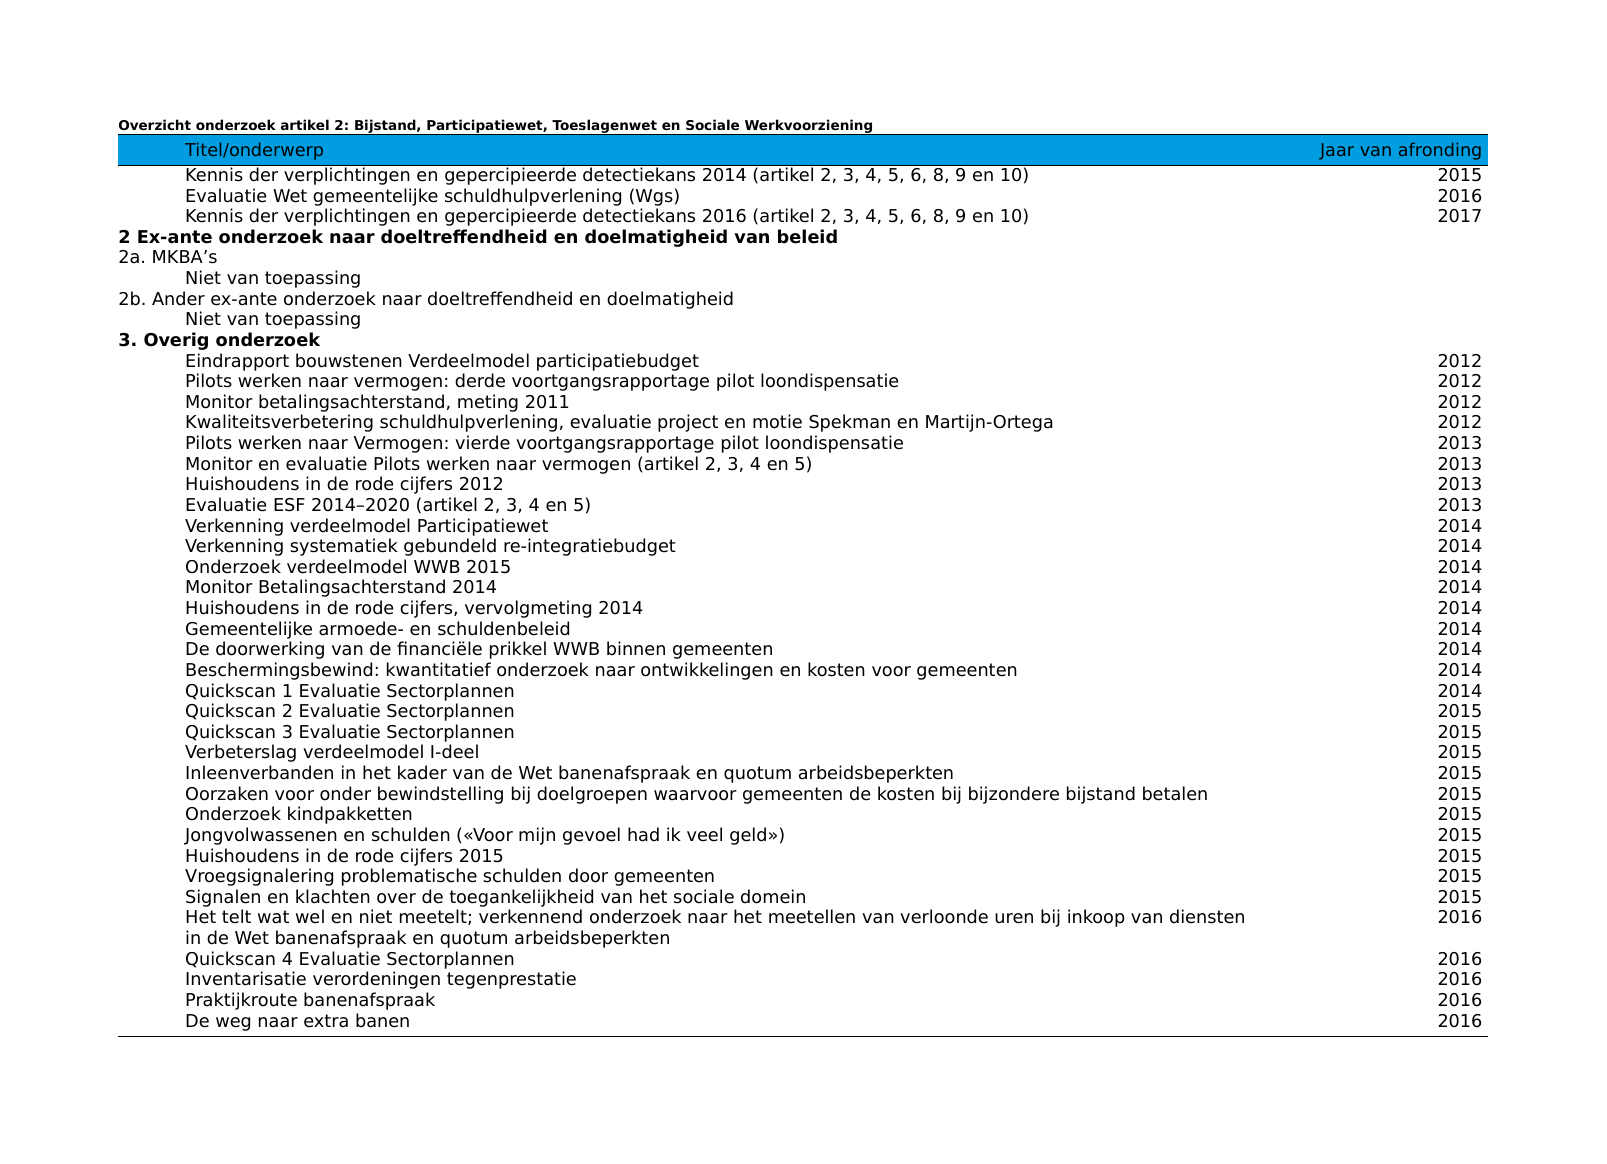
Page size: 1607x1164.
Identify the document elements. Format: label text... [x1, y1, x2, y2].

table_cell Huishoudens in de rode cijfers 2012 [179, 474, 1269, 495]
table_cell Inleenverbanden in het kader van de Wet banenafspraak en quotum arbeidsbeperkten [179, 763, 1269, 784]
table_cell 2a. MKBA’s [118, 248, 1488, 268]
table_cell [118, 598, 179, 619]
table_cell [118, 474, 179, 495]
table_cell [118, 557, 179, 577]
table_cell Huishoudens in de rode cijfers 2015 [179, 846, 1269, 866]
table_cell [118, 413, 179, 433]
table_cell [118, 516, 179, 536]
table_cell 2013 [1269, 495, 1488, 516]
table_cell 2016 [1269, 990, 1488, 1011]
table_cell [118, 784, 179, 804]
table_cell Quickscan 4 Evaluatie Sectorplannen [179, 949, 1269, 969]
table_cell Kennis der verplichtingen en gepercipieerde detectiekans 2014 (artikel 2, 3, 4, 5, 6, 8, 9 en 10) [179, 166, 1269, 186]
table_cell 2015 [1269, 804, 1488, 825]
table_cell 3. Overig onderzoek [118, 330, 1269, 351]
table_cell De weg naar extra banen [179, 1011, 1269, 1036]
table_cell [118, 969, 179, 990]
table_cell 2015 [1269, 825, 1488, 846]
table_cell [118, 743, 179, 763]
table_cell [118, 135, 179, 165]
table_cell 2014 [1269, 536, 1488, 557]
table_cell Inventarisatie verordeningen tegenprestatie [179, 969, 1269, 990]
table_cell [118, 206, 179, 227]
table_cell 2016 [1269, 969, 1488, 990]
table_cell [118, 681, 179, 701]
table_cell 2014 [1269, 681, 1488, 701]
table_cell [118, 990, 179, 1011]
table_cell [1269, 268, 1488, 289]
table_cell 2014 [1269, 660, 1488, 681]
table_cell [118, 908, 179, 949]
table_cell [118, 495, 179, 516]
table_cell [118, 804, 179, 825]
table_cell Vroegsignalering problematische schulden door gemeenten [179, 866, 1269, 887]
table_cell Monitor Betalingsachterstand 2014 [179, 578, 1269, 598]
table_cell Evaluatie Wet gemeentelijke schuldhulpverlening (Wgs) [179, 186, 1269, 206]
table_cell Jaar van afronding [1269, 135, 1488, 165]
table_header Overzicht onderzoek artikel 2: Bijstand, Participatiewet, Toeslagenwet en Sociale Werkvoorziening [118, 118, 1488, 134]
table_cell [1269, 330, 1488, 351]
table_cell [118, 846, 179, 866]
table_cell 2013 [1269, 433, 1488, 454]
table_cell [118, 454, 179, 474]
table_cell 2015 [1269, 887, 1488, 907]
table_cell [118, 1011, 179, 1036]
table_cell 2014 [1269, 639, 1488, 660]
table_cell Onderzoek kindpakketten [179, 804, 1269, 825]
table_cell Beschermingsbewind: kwantitatief onderzoek naar ontwikkelingen en kosten voor gemeenten [179, 660, 1269, 681]
table_cell [118, 722, 179, 742]
table_cell [118, 887, 179, 907]
table_cell 2014 [1269, 578, 1488, 598]
table_cell [118, 660, 179, 681]
table_cell Onderzoek verdeelmodel WWB 2015 [179, 557, 1269, 577]
table_cell Gemeentelijke armoede- en schuldenbeleid [179, 619, 1269, 639]
table_cell Kwaliteitsverbetering schuldhulpverlening, evaluatie project en motie Spekman en Martijn-Ortega [179, 413, 1269, 433]
table_cell [118, 166, 179, 186]
table_cell 2013 [1269, 454, 1488, 474]
table_cell Evaluatie ESF 2014–2020 (artikel 2, 3, 4 en 5) [179, 495, 1269, 516]
table_cell [1269, 289, 1488, 309]
table_cell [118, 866, 179, 887]
table_cell 2015 [1269, 846, 1488, 866]
table_cell Niet van toepassing [179, 268, 1269, 289]
table_cell [118, 578, 179, 598]
table_cell Verkenning verdeelmodel Participatiewet [179, 516, 1269, 536]
table_cell Praktijkroute banenafspraak [179, 990, 1269, 1011]
table_cell Monitor en evaluatie Pilots werken naar vermogen (artikel 2, 3, 4 en 5) [179, 454, 1269, 474]
table_cell 2015 [1269, 701, 1488, 722]
table_cell [118, 701, 179, 722]
table_cell Het telt wat wel en niet meetelt; verkennend onderzoek naar het meetellen van verloonde uren bij inkoop van diensten in de Wet banenafspraak en quotum arbeidsbeperkten [179, 908, 1269, 949]
table_cell Kennis der verplichtingen en gepercipieerde detectiekans 2016 (artikel 2, 3, 4, 5, 6, 8, 9 en 10) [179, 206, 1269, 227]
table_cell Verbeterslag verdeelmodel I-deel [179, 743, 1269, 763]
table_cell [118, 639, 179, 660]
table_cell 2014 [1269, 557, 1488, 577]
table_cell [118, 433, 179, 454]
table_cell [1269, 309, 1488, 330]
table_cell Signalen en klachten over de toegankelijkheid van het sociale domein [179, 887, 1269, 907]
table_cell [1269, 227, 1488, 247]
table_cell 2014 [1269, 598, 1488, 619]
table_cell [118, 371, 179, 392]
table_cell 2015 [1269, 743, 1488, 763]
table_cell [118, 351, 179, 371]
table_cell [118, 268, 179, 289]
table_cell 2015 [1269, 166, 1488, 186]
table_cell [118, 825, 179, 846]
table_cell [118, 949, 179, 969]
table_cell 2012 [1269, 413, 1488, 433]
table_cell Quickscan 3 Evaluatie Sectorplannen [179, 722, 1269, 742]
table_cell Quickscan 1 Evaluatie Sectorplannen [179, 681, 1269, 701]
table_cell De doorwerking van de financiële prikkel WWB binnen gemeenten [179, 639, 1269, 660]
table_cell 2016 [1269, 186, 1488, 206]
table_cell [118, 392, 179, 412]
table_cell Huishoudens in de rode cijfers, vervolgmeting 2014 [179, 598, 1269, 619]
table_cell [118, 619, 179, 639]
table_cell 2014 [1269, 619, 1488, 639]
table_cell 2015 [1269, 784, 1488, 804]
table_cell [118, 309, 179, 330]
table_cell [118, 536, 179, 557]
table_cell 2 Ex-ante onderzoek naar doeltreffendheid en doelmatigheid van beleid [118, 227, 1269, 247]
table_cell 2016 [1269, 908, 1488, 949]
table_cell 2017 [1269, 206, 1488, 227]
table_cell Jongvolwassenen en schulden («Voor mijn gevoel had ik veel geld») [179, 825, 1269, 846]
table_cell Eindrapport bouwstenen Verdeelmodel participatiebudget [179, 351, 1269, 371]
table_cell 2016 [1269, 949, 1488, 969]
table_cell 2014 [1269, 516, 1488, 536]
table_cell 2b. Ander ex-ante onderzoek naar doeltreffendheid en doelmatigheid [118, 289, 1269, 309]
table_cell Pilots werken naar vermogen: derde voortgangsrapportage pilot loondispensatie [179, 371, 1269, 392]
table_cell [118, 763, 179, 784]
table_cell Quickscan 2 Evaluatie Sectorplannen [179, 701, 1269, 722]
table_cell 2015 [1269, 722, 1488, 742]
table_cell 2013 [1269, 474, 1488, 495]
table_cell Verkenning systematiek gebundeld re-integratiebudget [179, 536, 1269, 557]
table_cell 2012 [1269, 351, 1488, 371]
table_cell 2016 [1269, 1011, 1488, 1036]
table_cell 2015 [1269, 866, 1488, 887]
table_cell Niet van toepassing [179, 309, 1269, 330]
table_cell Oorzaken voor onder bewindstelling bij doelgroepen waarvoor gemeenten de kosten bij bijzondere bijstand betalen [179, 784, 1269, 804]
table_cell [118, 186, 179, 206]
table_cell Pilots werken naar Vermogen: vierde voortgangsrapportage pilot loondispensatie [179, 433, 1269, 454]
table_cell 2012 [1269, 392, 1488, 412]
table_cell Monitor betalingsachterstand, meting 2011 [179, 392, 1269, 412]
table_cell 2015 [1269, 763, 1488, 784]
table_cell 2012 [1269, 371, 1488, 392]
table_cell Titel/onderwerp [179, 135, 1269, 165]
